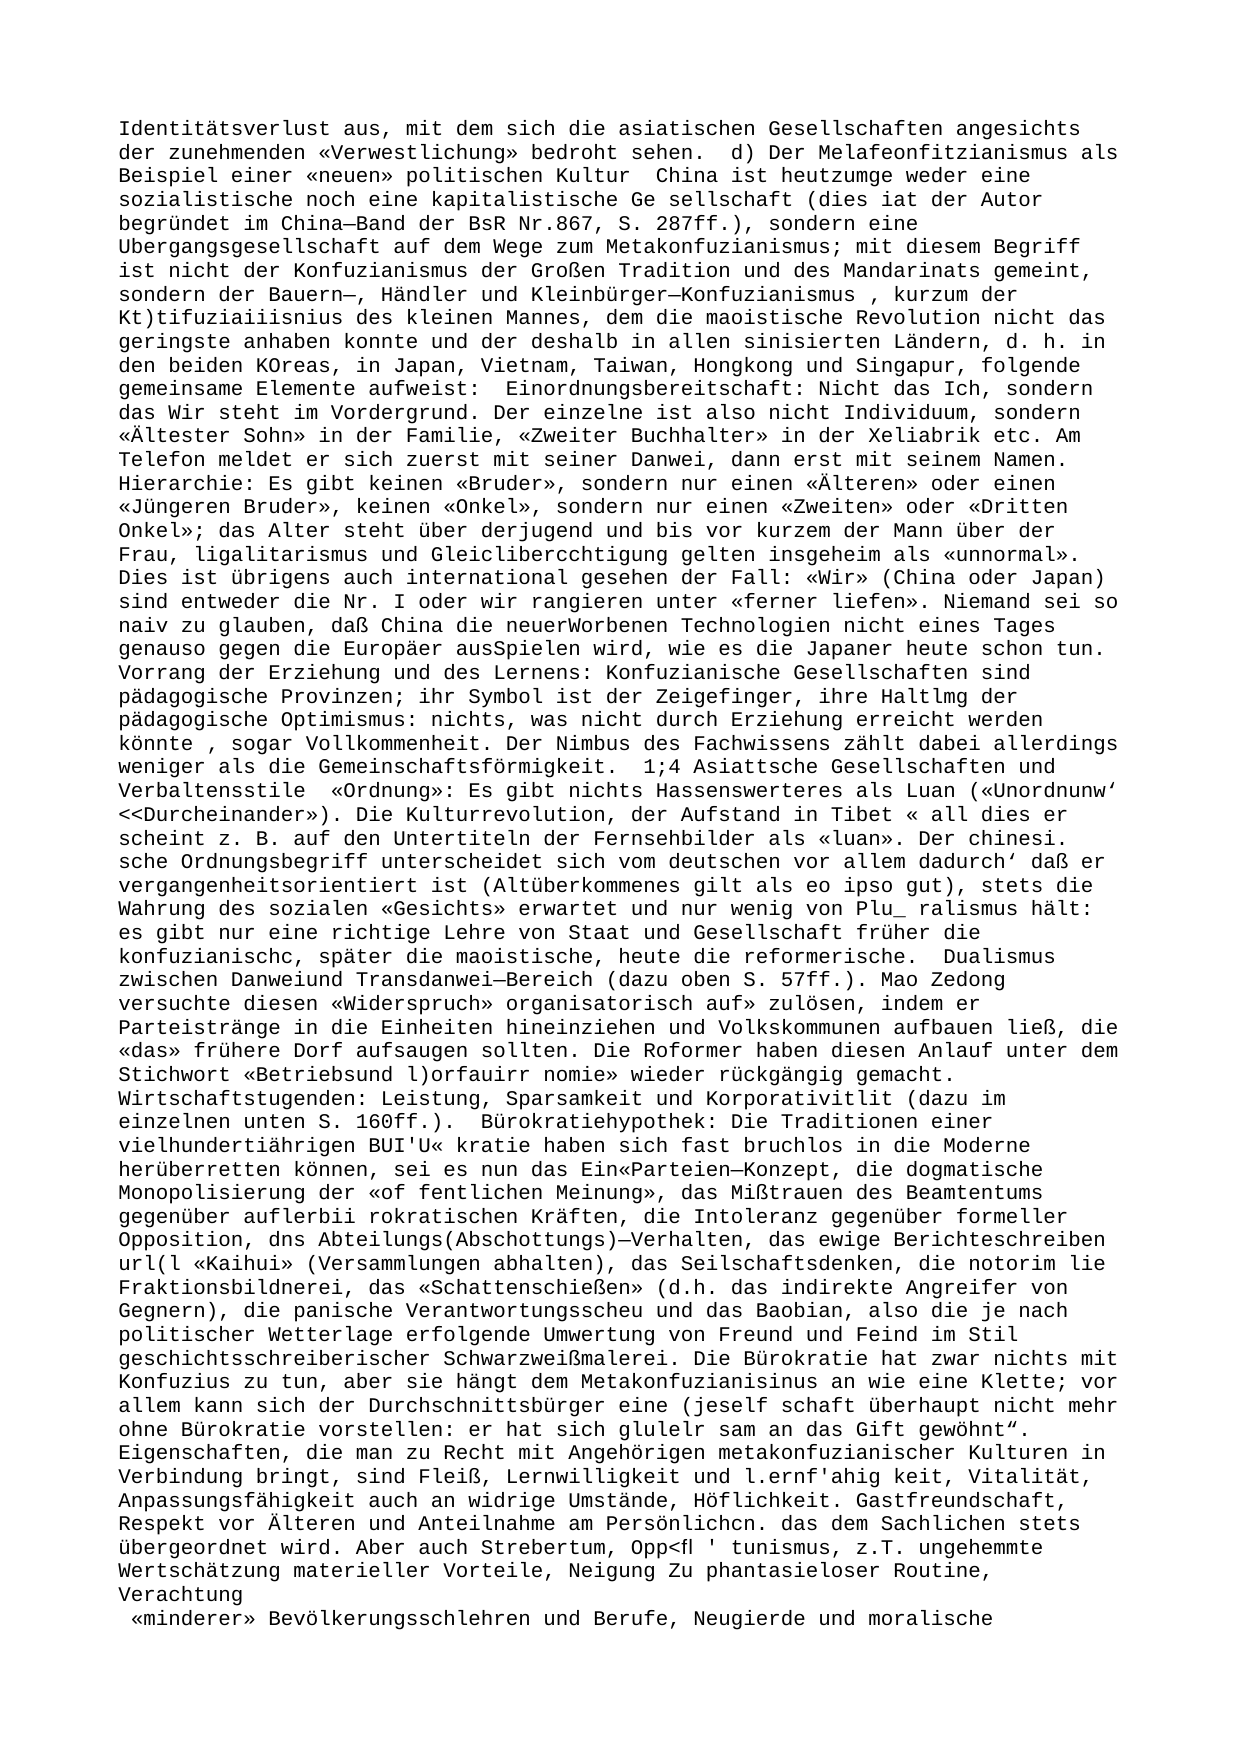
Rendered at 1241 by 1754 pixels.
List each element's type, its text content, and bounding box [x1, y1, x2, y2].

text Identitätsverlust aus, mit dem sich die asiatischen Gesellschaften angesichts der zunehmenden «Verwestlichung» bedroht sehen. d) Der Melafeonfitzianismus als Beispiel einer «neuen» politischen Kultur China ist heutzumge weder eine sozialistische noch eine kapitalistische Ge sellschaft (dies iat der Autor begründet im China—Band der BsR Nr.867, S. 287ff.), sondern eine Ubergangsgesellschaft auf dem Wege zum Metakonfuzianismus; mit diesem Begriff ist nicht der Konfuzianismus der Großen Tradition und des Mandarinats gemeint, sondern der Bauern—, Händler und Kleinbürger—Konfuzianismus ‚ kurzum der Kt)tifuziaiiisnius des kleinen Mannes, dem die maoistische Revolution nicht das geringste anhaben konnte und der deshalb in allen sinisierten Ländern, d. h. in den beiden KOreas, in Japan, Vietnam, Taiwan, Hongkong und Singapur, folgende gemeinsame Elemente aufweist: Einordnungsbereitschaft: Nicht das Ich, sondern das Wir steht im Vordergrund. Der einzelne ist also nicht Individuum, sondern «Ältester Sohn» in der Familie, «Zweiter Buchhalter» in der Xeliabrik etc. Am Telefon meldet er sich zuerst mit seiner Danwei, dann erst mit seinem Namen. Hierarchie: Es gibt keinen «Bruder», sondern nur einen «Älteren» oder einen «Jüngeren Bruder», keinen «Onkel», sondern nur einen «Zweiten» oder «Dritten Onkel»; das Alter steht über derjugend und bis vor kurzem der Mann über der Frau, ligalitarismus und Gleiclibercchtigung gelten insgeheim als «unnormal». Dies ist übrigens auch international gesehen der Fall: «Wir» (China oder Japan) sind entweder die Nr. I oder wir rangieren unter «ferner liefen». Niemand sei so naiv zu glauben, daß China die neuerWorbenen Technologien nicht eines Tages genauso gegen die Europäer ausSpielen wird, wie es die Japaner heute schon tun. Vorrang der Erziehung und des Lernens: Konfuzianische Gesellschaften sind pädagogische Provinzen; ihr Symbol ist der Zeigefinger, ihre Haltlmg der pädagogische Optimismus: nichts, was nicht durch Erziehung erreicht werden könnte ‚ sogar Vollkommenheit. Der Nimbus des Fachwissens zählt dabei allerdings weniger als die Gemeinschaftsförmigkeit. 1;4 Asiattsche Gesellschaften und Verbaltensstile «Ordnung»: Es gibt nichts Hassenswerteres als Luan («Unordnunw‘ <<Durcheinander»). Die Kulturrevolution, der Aufstand in Tibet « all dies er scheint z. B. auf den Untertiteln der Fernsehbilder als «luan». Der chinesi. sche Ordnungsbegriff unterscheidet sich vom deutschen vor allem dadurch‘ daß er vergangenheitsorientiert ist (Altüberkommenes gilt als eo ipso gut), stets die Wahrung des sozialen «Gesichts» erwartet und nur wenig von Plu_ ralismus hält: es gibt nur eine richtige Lehre von Staat und Gesellschaft früher die konfuzianischc, später die maoistische, heute die reformerische. Dualismus zwischen Danweiund Transdanwei—Bereich (dazu oben S. 57ff.). Mao Zedong versuchte diesen «Widerspruch» organisatorisch auf» zulösen, indem er Parteistränge in die Einheiten hineinziehen und Volkskommunen aufbauen ließ, die «das» frühere Dorf aufsaugen sollten. Die Roformer haben diesen Anlauf unter dem Stichwort «Betriebsund l)orfauirr nomie» wieder rückgängig gemacht. Wirtschaftstugenden: Leistung, Sparsamkeit und Korporativitlit (dazu im einzelnen unten S. 160ff.). Bürokratiehypothek: Die Traditionen einer vielhundertiährigen BUI'U« kratie haben sich fast bruchlos in die Moderne herüberretten können, sei es nun das Ein«Parteien—Konzept, die dogmatische Monopolisierung der «of fentlichen Meinung», das Mißtrauen des Beamtentums gegenüber auflerbii rokratischen Kräften, die Intoleranz gegenüber formeller Opposition, dns Abteilungs(Abschottungs)—Verhalten, das ewige Berichteschreiben url(l «Kaihui» (Versammlungen abhalten), das Seilschaftsdenken, die notorim lie Fraktionsbildnerei, das «Schattenschießen» (d.h. das indirekte Angreifer von Gegnern), die panische Verantwortungsscheu und das Baobian, also die je nach politischer Wetterlage erfolgende Umwertung von Freund und Feind im Stil geschichtsschreiberischer Schwarzweißmalerei. Die Bürokratie hat zwar nichts mit Konfuzius zu tun, aber sie hängt dem Metakonfuzianisinus an wie eine Klette; vor allem kann sich der Durchschnittsbürger eine (jeself schaft überhaupt nicht mehr ohne Bürokratie vorstellen: er hat sich glulelr sam an das Gift gewöhnt“. Eigenschaften, die man zu Recht mit Angehörigen metakonfuzianischer Kulturen in Verbindung bringt, sind Fleiß, Lernwilligkeit und l.ernf'ahig keit, Vitalität, Anpassungsfähigkeit auch an widrige Umstände, Höflichkeit. Gastfreundschaft, Respekt vor Älteren und Anteilnahme am Persönlichcn. das dem Sachlichen stets übergeordnet wird. Aber auch Strebertum, Opp<ﬂ ' tunismus, z.T. ungehemmte Wertschätzung materieller Vorteile, Neigung Zu phantasieloser Routine, Verachtung [118, 118, 1122, 1608]
text «minderer» Bevölkerungsschlehren und Berufe, Neugierde und moralische [118, 1608, 1122, 1631]
